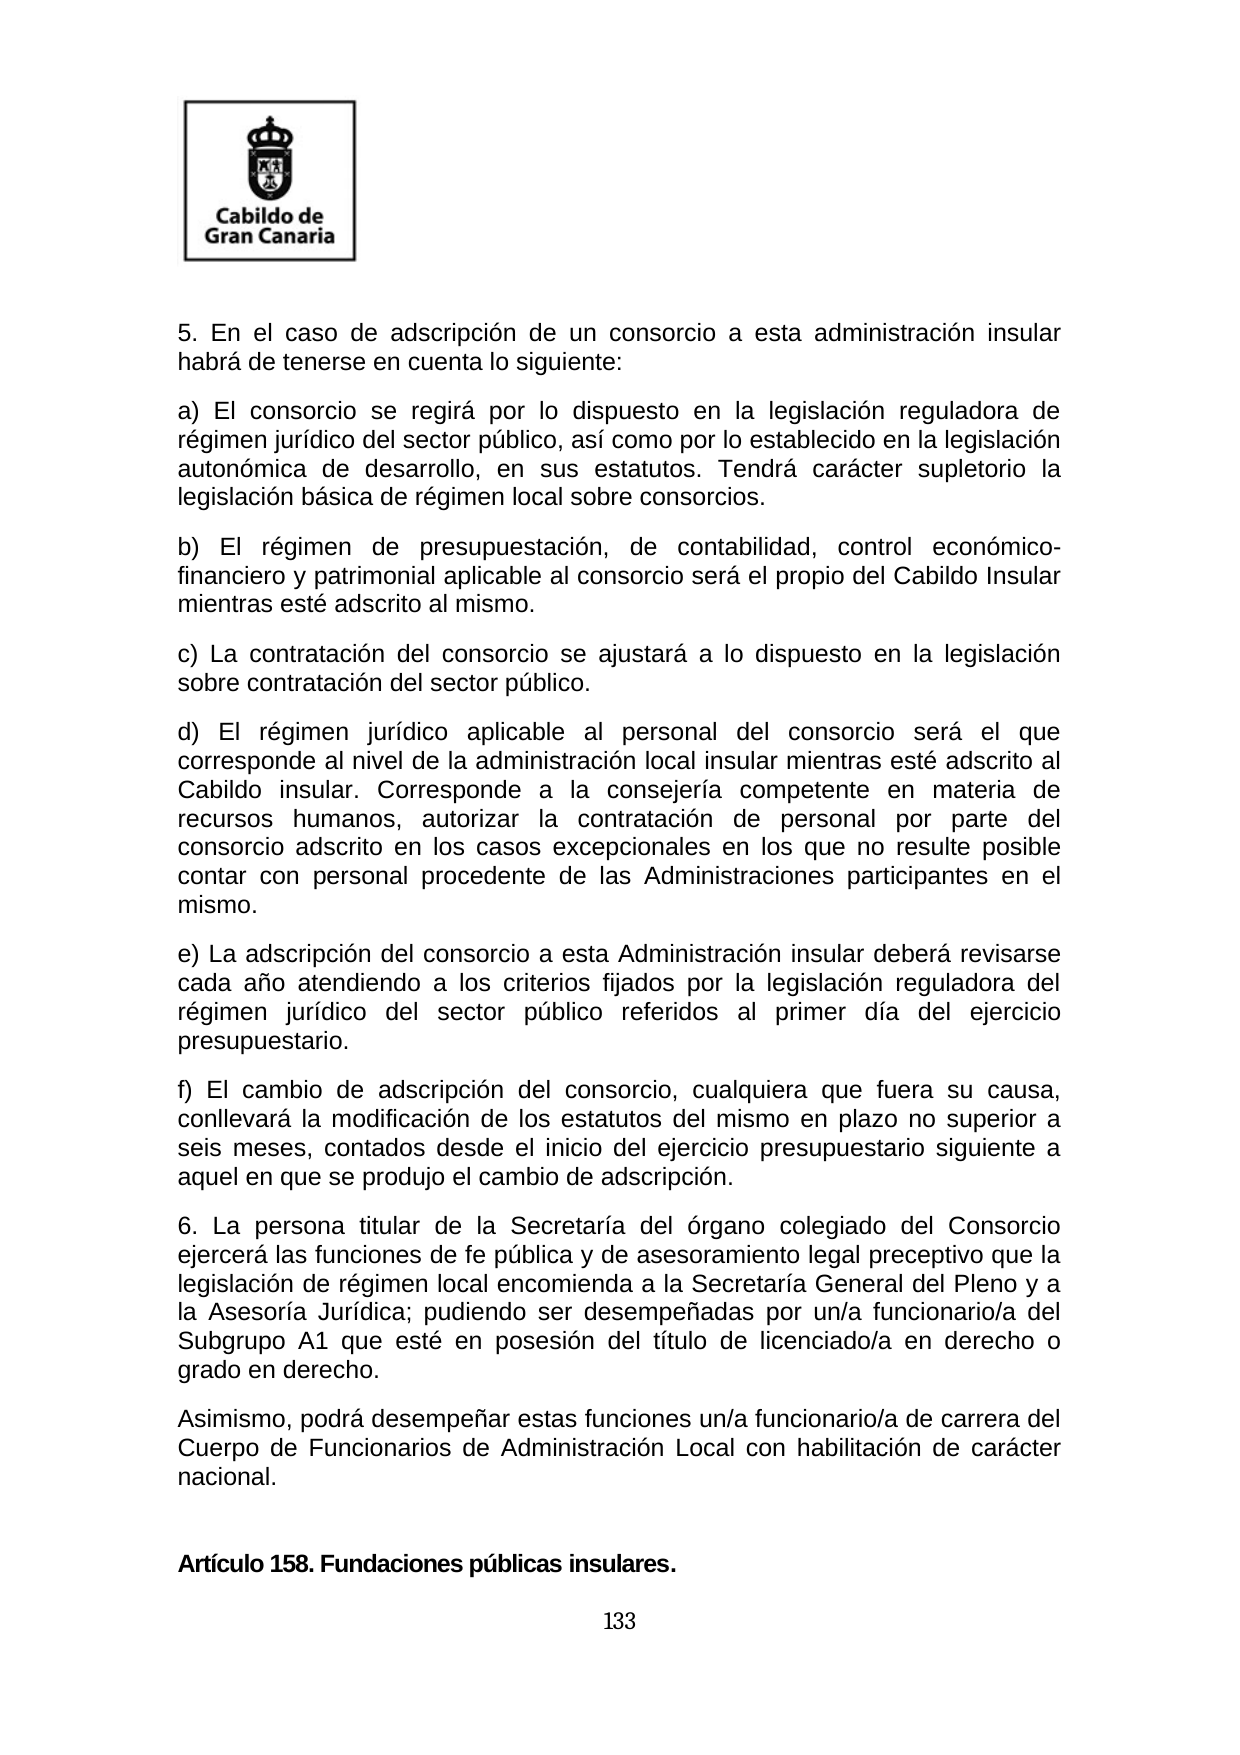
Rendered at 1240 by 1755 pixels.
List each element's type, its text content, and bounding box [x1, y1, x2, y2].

text Asimismo, podrá desempeñar estas funciones un/a funcionario/a de carrera del Cuerpo de Funcionarios de Administración Local con habilitación de carácter nacional. [177, 1404, 1062, 1491]
text f) El cambio de adscripción del consorcio, cualquiera que fuera su causa, conllevará la modificación de los estatutos del mismo en plazo no superior a seis meses, contados desde el inicio del ejercicio presupuestario siguiente a aquel en que se produjo el cambio de adscripción. [177, 1075, 1062, 1190]
text d) El régimen jurídico aplicable al personal del consorcio será el que corresponde al nivel de la administración local insular mientras esté adscrito al Cabildo insular. Corresponde a la consejería competente en materia de recursos humanos, autorizar la contratación de personal por parte del consorcio adscrito en los casos excepcionales en los que no resulte posible contar con personal procedente de las Administraciones participantes en el mismo. [177, 717, 1062, 918]
text 6. La persona titular de la Secretaría del órgano colegiado del Consorcio ejercerá las funciones de fe pública y de asesoramiento legal preceptivo que la legislación de régimen local encomienda a la Secretaría General del Pleno y a la Asesoría Jurídica; pudiendo ser desempeñadas por un/a funcionario/a del Subgrupo A1 que esté en posesión del título de licenciado/a en derecho o grado en derecho. [177, 1211, 1062, 1383]
text Artículo 158. Fundaciones públicas insulares. [177, 1549, 1062, 1578]
text 5. En el caso de adscripción de un consorcio a esta administración insular habrá de tenerse en cuenta lo siguiente: [177, 318, 1062, 375]
text e) La adscripción del consorcio a esta Administración insular deberá revisarse cada año atendiendo a los criterios fijados por la legislación reguladora del régimen jurídico del sector público referidos al primer día del ejercicio presupuestario. [177, 939, 1062, 1054]
text c) La contratación del consorcio se ajustará a lo dispuesto en la legislación sobre contratación del sector público. [177, 639, 1062, 696]
text a) El consorcio se regirá por lo dispuesto en la legislación reguladora de régimen jurídico del sector público, así como por lo establecido en la legislación autonómica de desarrollo, en sus estatutos. Tendrá carácter supletorio la legislación básica de régimen local sobre consorcios. [177, 396, 1062, 511]
text b) El régimen de presupuestación, de contabilidad, control económico-financiero y patrimonial aplicable al consorcio será el propio del Cabildo Insular mientras esté adscrito al mismo. [177, 532, 1062, 618]
